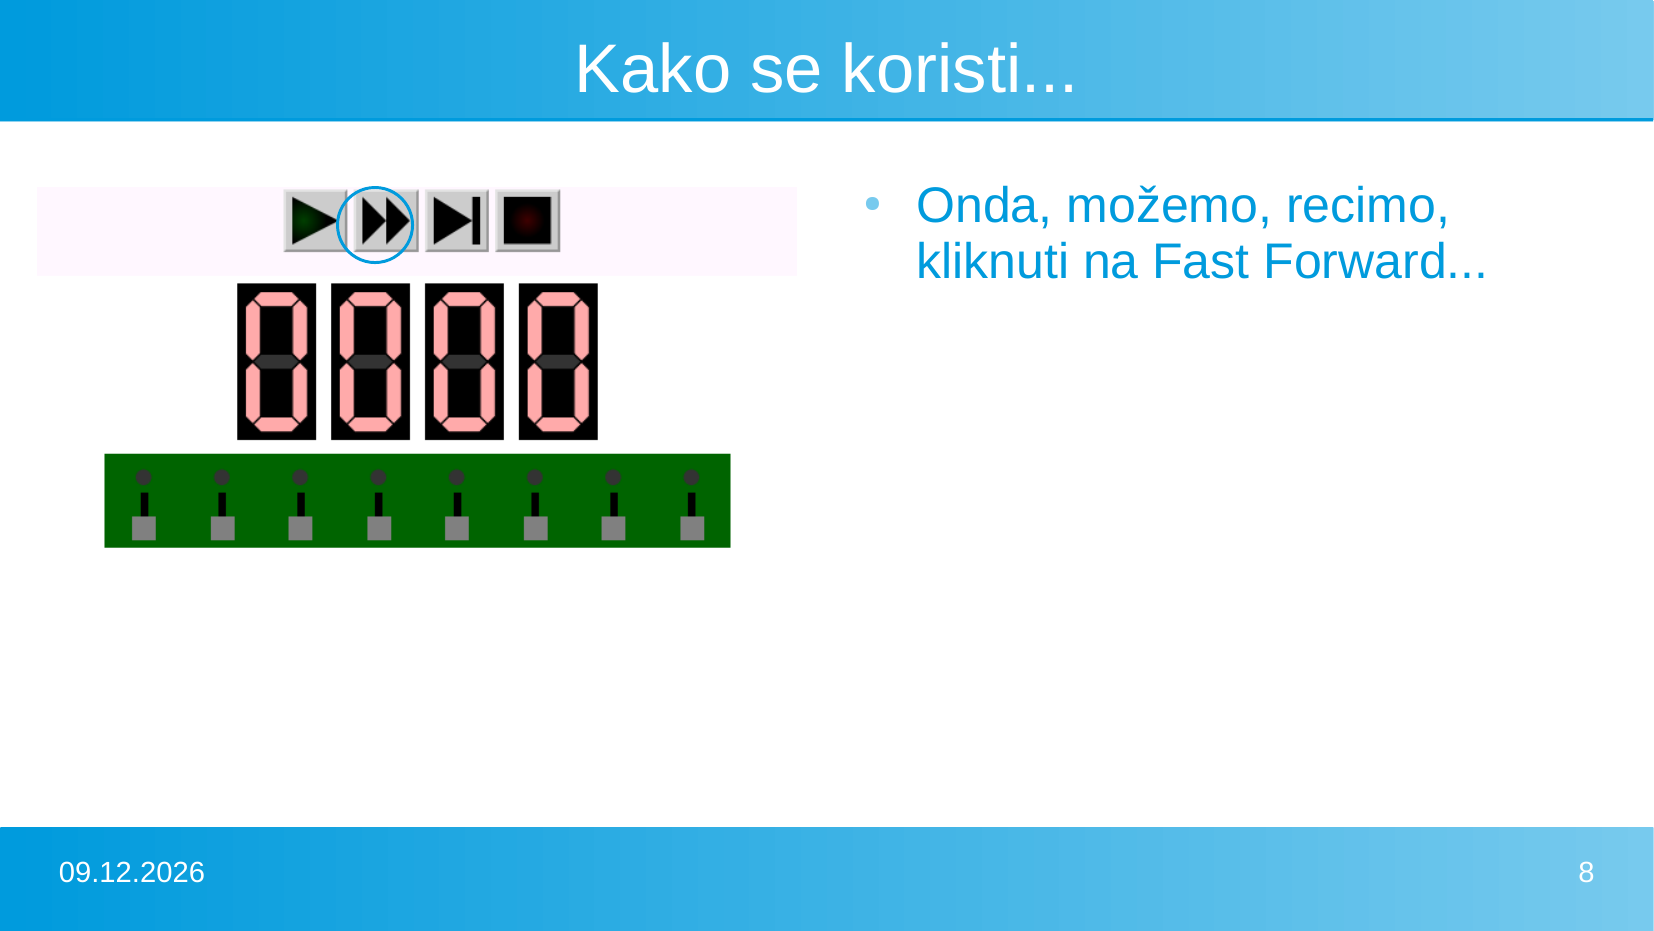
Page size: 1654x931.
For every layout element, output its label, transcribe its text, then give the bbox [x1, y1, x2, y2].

title Kako se koristi... [59, 29, 1595, 108]
picture [37, 187, 797, 588]
list Onda, možemo, recimo, kliknuti na Fast Forward... [845, 177, 1596, 768]
picture [340, 190, 410, 260]
